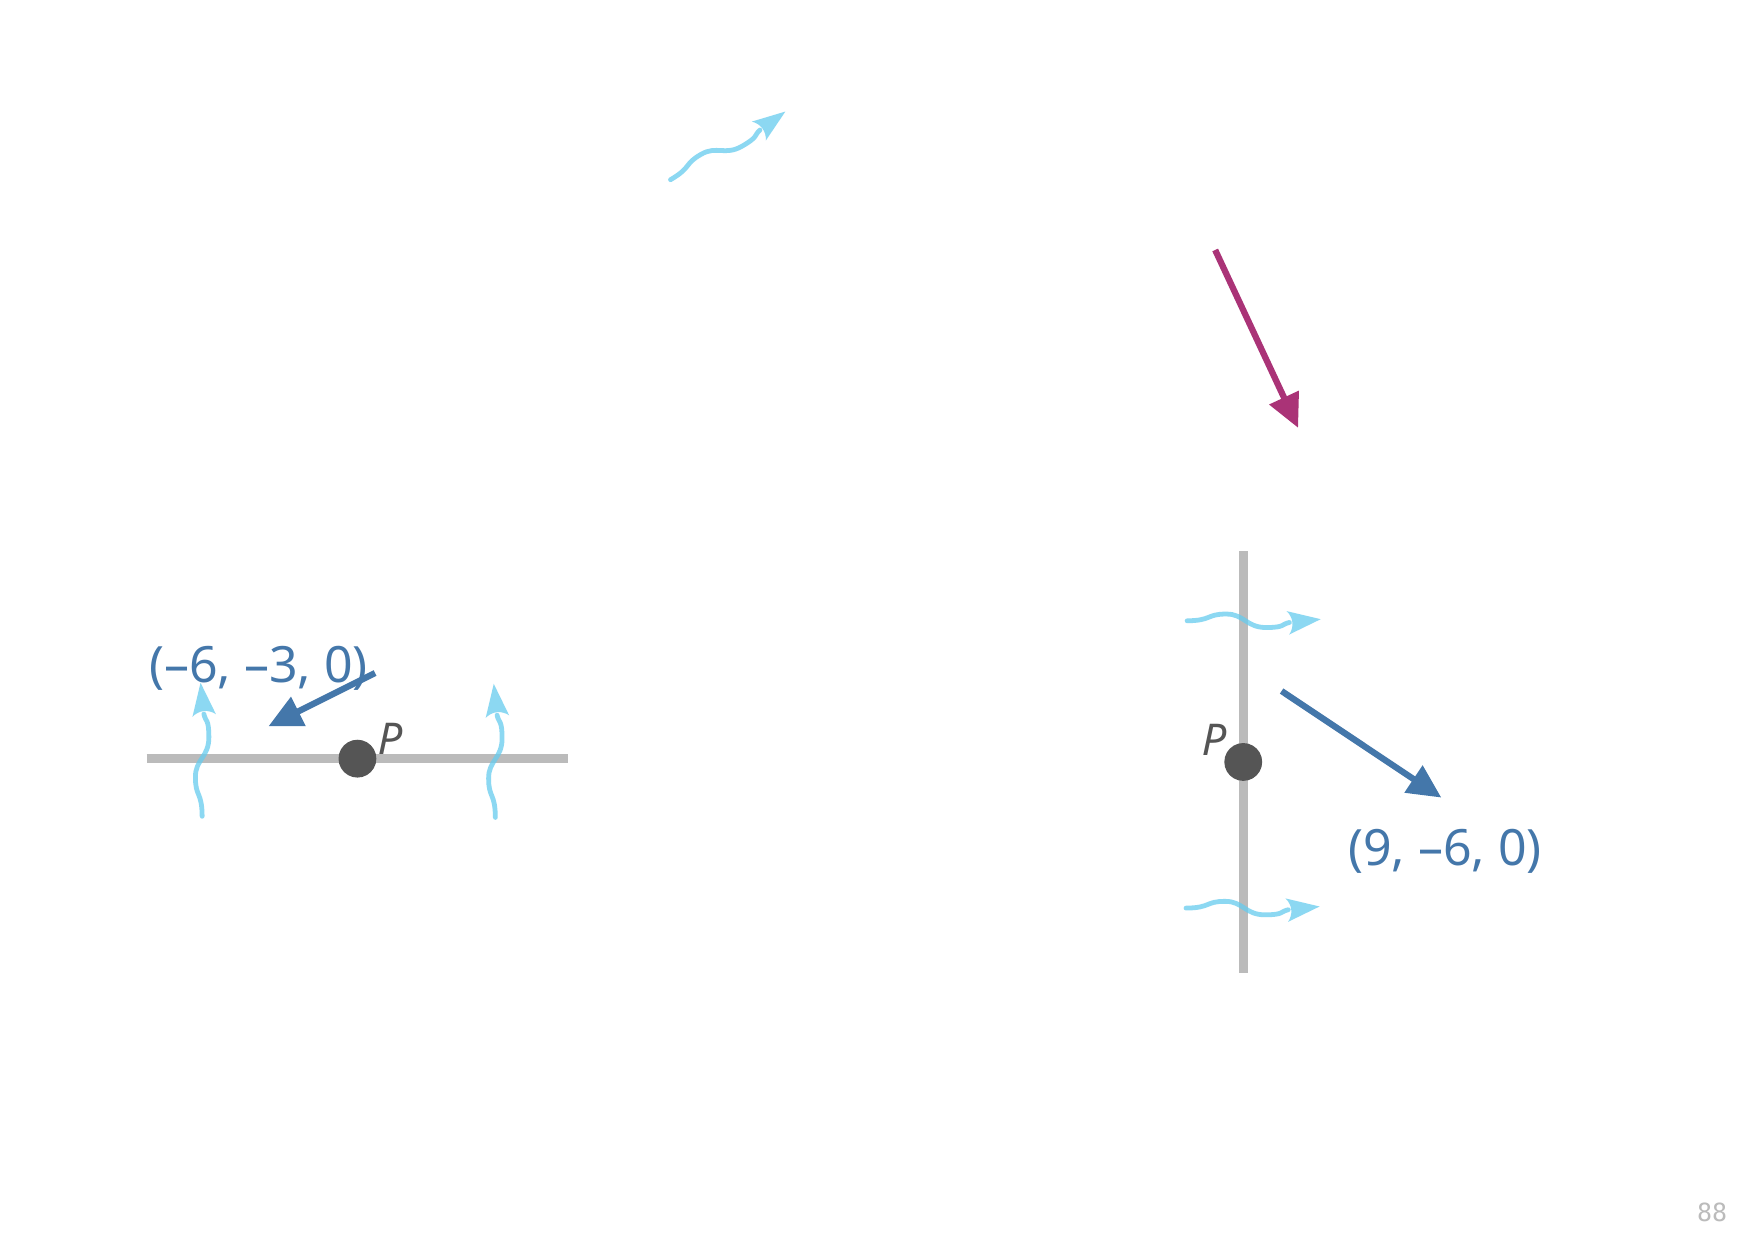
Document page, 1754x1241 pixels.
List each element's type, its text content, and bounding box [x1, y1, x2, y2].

text_box P [1186, 701, 1244, 760]
text_box [1224, 743, 1263, 781]
text_box (9, –6, 0) [1333, 804, 1547, 870]
text_box (–6, –3, 0) [134, 621, 373, 687]
text_box [338, 739, 377, 778]
text_box P [362, 700, 420, 759]
